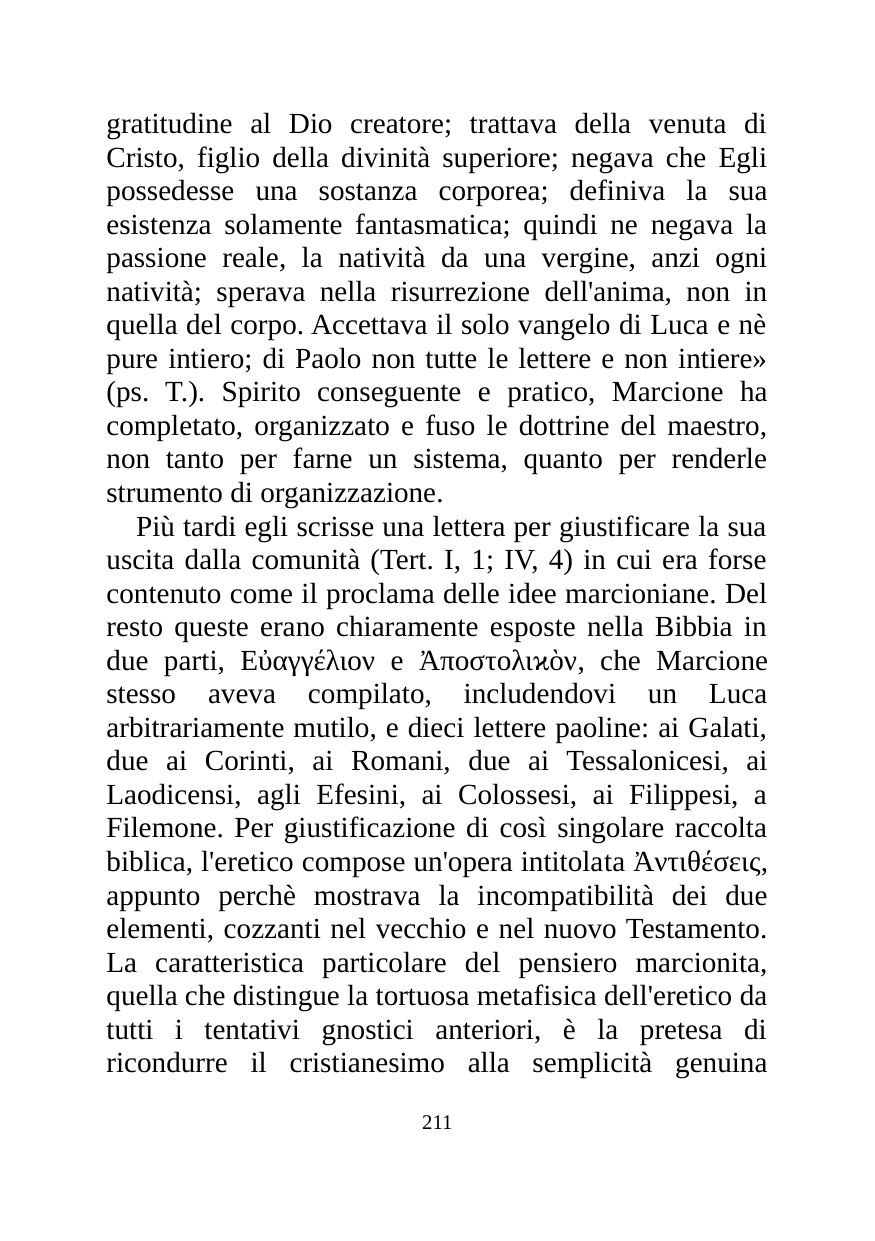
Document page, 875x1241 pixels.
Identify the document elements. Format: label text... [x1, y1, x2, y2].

text Più tardi egli scrisse una lettera per giustificare la sua uscita dalla comunità (Tert. I, 1; IV, 4) in cui era forse contenuto come il proclama delle idee marcioniane. Del resto queste erano chiaramente esposte nella Bibbia in due parti, Εὐαγγέλιον e Ἀποστολιϰὸν, che Marcione stesso aveva compilato, includendovi un Luca arbitrariamente mutilo, e dieci lettere paoline: ai Galati, due ai Corinti, ai Romani, due ai Tessalonicesi, ai Laodicensi, agli Efesini, ai Colossesi, ai Filippesi, a Filemone. Per giustificazione di così singolare raccolta biblica, l'eretico compose un'opera intitolata Ἀντιθέσεις, appunto perchè mostrava la incompatibilità dei due elementi, cozzanti nel vecchio e nel nuovo Testamento. La caratteristica particolare del pensiero marcionita, quella che distingue la tortuosa metafisica dell'eretico da tutti i tentativi gnostici anteriori, è la pretesa di ricondurre il cristianesimo alla semplicità genuina [106, 509, 768, 1079]
text gratitudine al Dio creatore; trattava della venuta di Cristo, figlio della divinità superiore; negava che Egli possedesse una sostanza corporea; definiva la sua esistenza solamente fantasmatica; quindi ne negava la passione reale, la natività da una vergine, anzi ogni natività; sperava nella risurrezione dell'anima, non in quella del corpo. Accettava il solo vangelo di Luca e nè pure intiero; di Paolo non tutte le lettere e non intiere» (ps. T.). Spirito conseguente e pratico, Marcione ha completato, organizzato e fuso le dottrine del maestro, non tanto per farne un sistema, quanto per renderle strumento di organizzazione. [106, 106, 768, 509]
